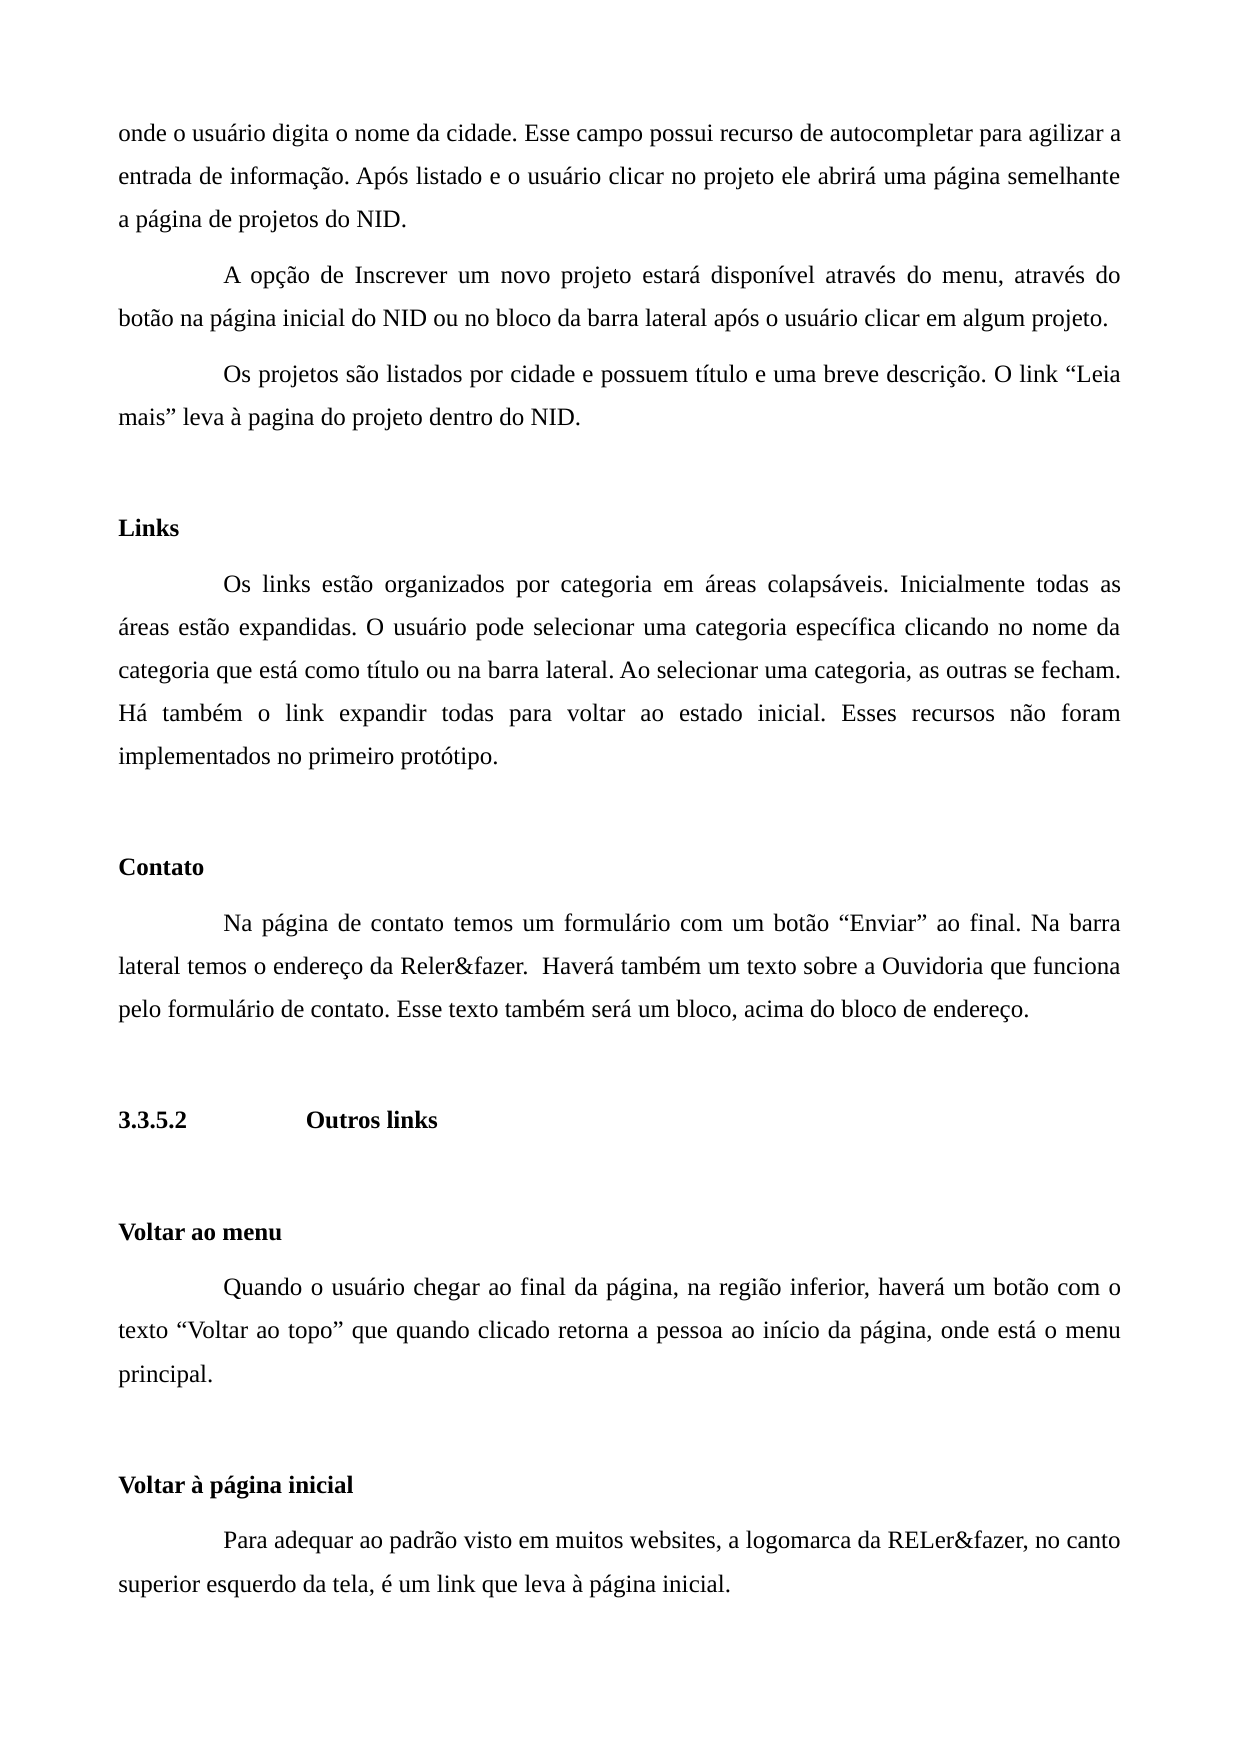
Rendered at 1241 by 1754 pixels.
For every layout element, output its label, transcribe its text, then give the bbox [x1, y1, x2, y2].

text Voltar à página inicial [118, 1470, 1122, 1499]
text Os projetos são listados por cidade e possuem título e uma breve descrição. O link “Leia mais” leva à pagina do projeto dentro do NID. [118, 359, 1122, 431]
text onde o usuário digita o nome da cidade. Esse campo possui recurso de autocompletar para agilizar a entrada de informação. Após listado e o usuário clicar no projeto ele abrirá uma página semelhante a página de projetos do NID. [118, 118, 1122, 233]
text A opção de Inscrever um novo projeto estará disponível através do menu, através do botão na página inicial do NID ou no bloco da barra lateral após o usuário clicar em algum projeto. [118, 260, 1122, 332]
text Na página de contato temos um formulário com um botão “Enviar” ao final. Na barra lateral temos o endereço da Reler&fazer. Haverá também um texto sobre a Ouvidoria que funciona pelo formulário de contato. Esse texto também será um bloco, acima do bloco de endereço. [118, 908, 1122, 1023]
text Contato [118, 852, 1122, 881]
list Outros links [118, 1106, 1122, 1134]
text Links [118, 513, 1122, 542]
text Quando o usuário chegar ao final da página, na região inferior, haverá um botão com o texto “Voltar ao topo” que quando clicado retorna a pessoa ao início da página, onde está o menu principal. [118, 1272, 1122, 1387]
text Voltar ao menu [118, 1217, 1122, 1246]
text Os links estão organizados por categoria em áreas colapsáveis. Inicialmente todas as áreas estão expandidas. O usuário pode selecionar uma categoria específica clicando no nome da categoria que está como título ou na barra lateral. Ao selecionar uma categoria, as outras se fecham. Há também o link expandir todas para voltar ao estado inicial. Esses recursos não foram implementados no primeiro protótipo. [118, 569, 1122, 770]
text Para adequar ao padrão visto em muitos websites, a logomarca da RELer&fazer, no canto superior esquerdo da tela, é um link que leva à página inicial. [118, 1526, 1122, 1597]
